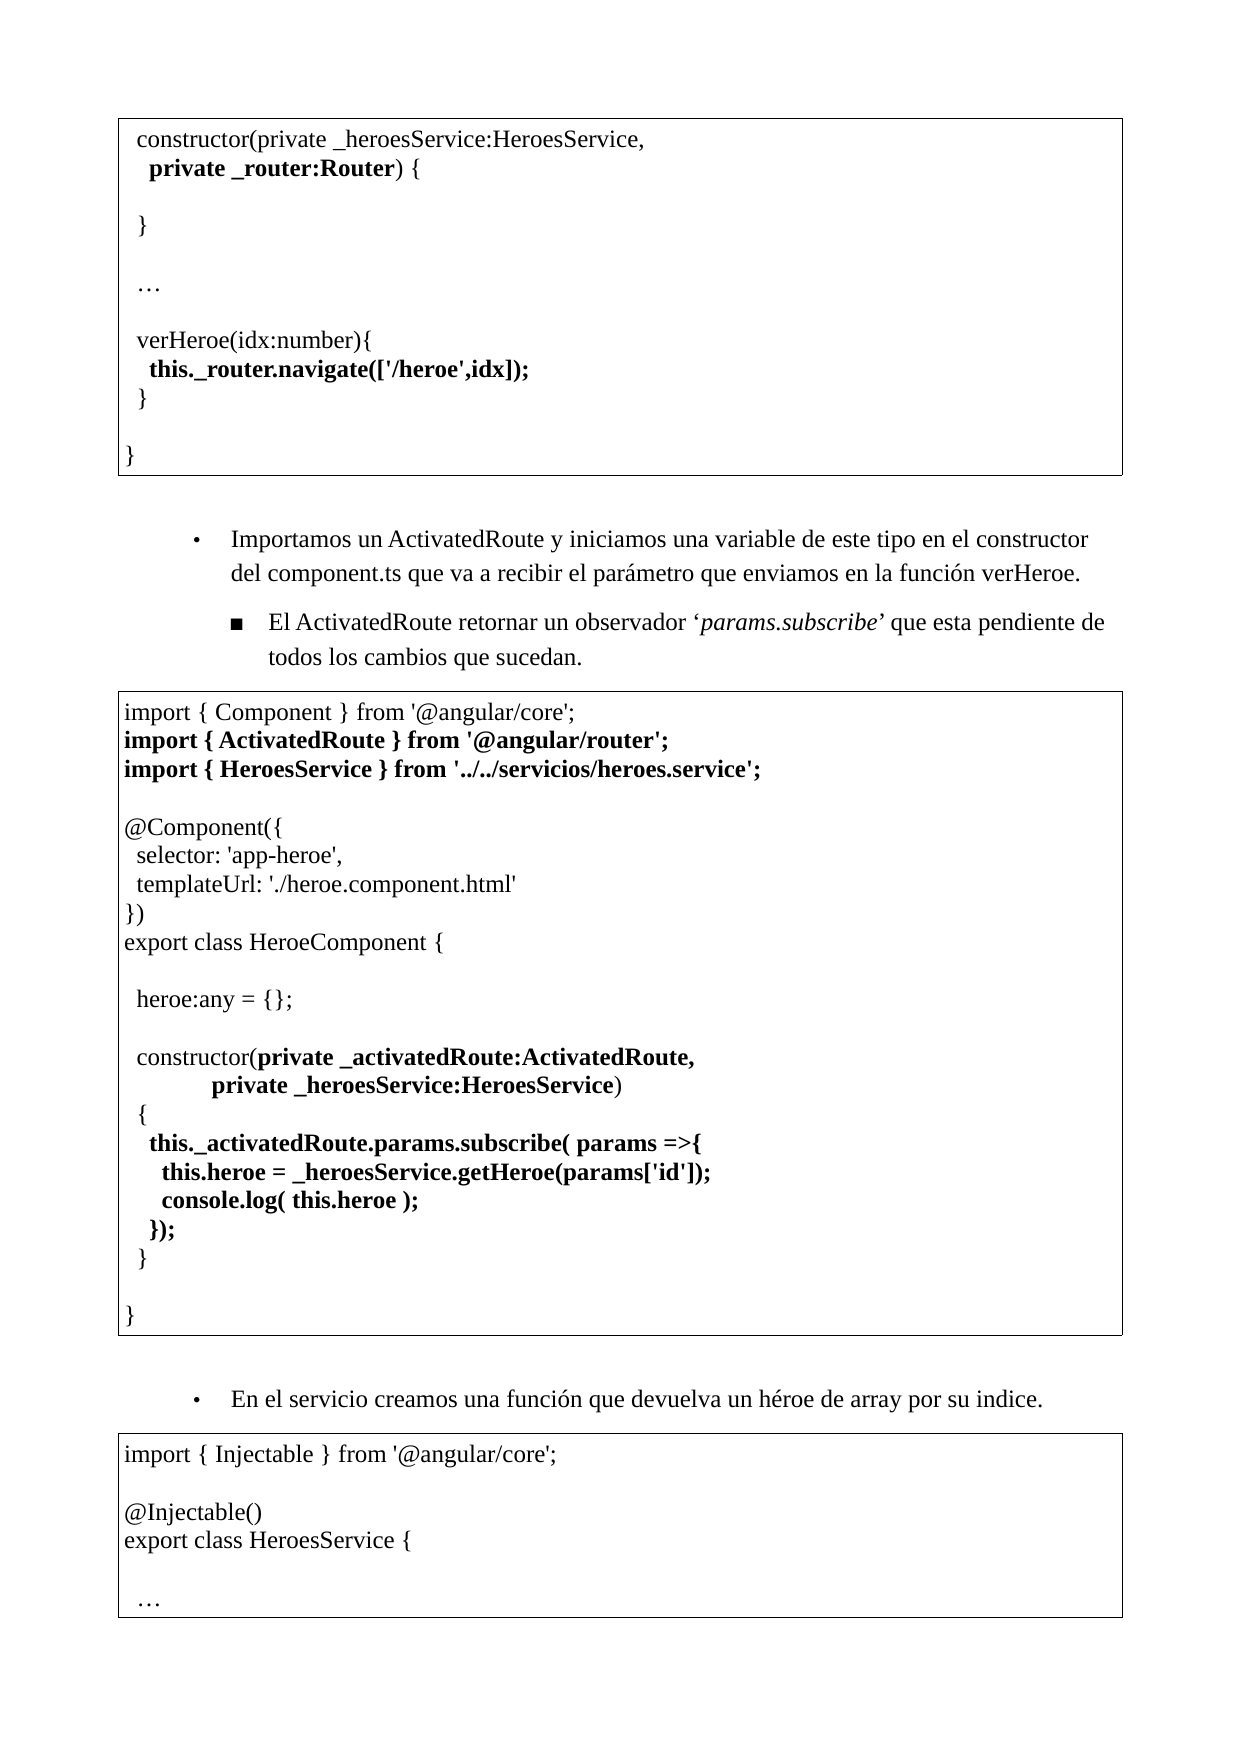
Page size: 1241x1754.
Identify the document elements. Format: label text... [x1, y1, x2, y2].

table_header import { Component } from '@angular/core'; import { ActivatedRoute } from '@angular/router'; import { HeroesService } from '../../servicios/heroes.service'; @Component({ selector: 'app-heroe', templateUrl: './heroe.component.html' }) export class HeroeComponent { heroe:any = {}; constructor(private _activatedRoute:ActivatedRoute, private _heroesService:HeroesService) { this._activatedRoute.params.subscribe( params =>{ this.heroe = _heroesService.getHeroe(params['id']); console.log( this.heroe ); }); } } [119, 692, 1122, 1335]
list En el servicio creamos una función que devuelva un héroe de array por su indice. [193, 1384, 1122, 1413]
table_header import { Injectable } from '@angular/core'; @Injectable() export class HeroesService { … [119, 1434, 1122, 1617]
list Importamos un ActivatedRoute y iniciamos una variable de este tipo en el constructor del component.ts que va a recibir el parámetro que enviamos en la función verHeroe. [193, 524, 1122, 587]
table_header constructor(private _heroesService:HeroesService, private _router:Router) { } … verHeroe(idx:number){ this._router.navigate(['/heroe',idx]); } } [119, 119, 1122, 475]
list El ActivatedRoute retornar un observador ‘params.subscribe’ que esta pendiente de todos los cambios que sucedan. [231, 607, 1122, 671]
